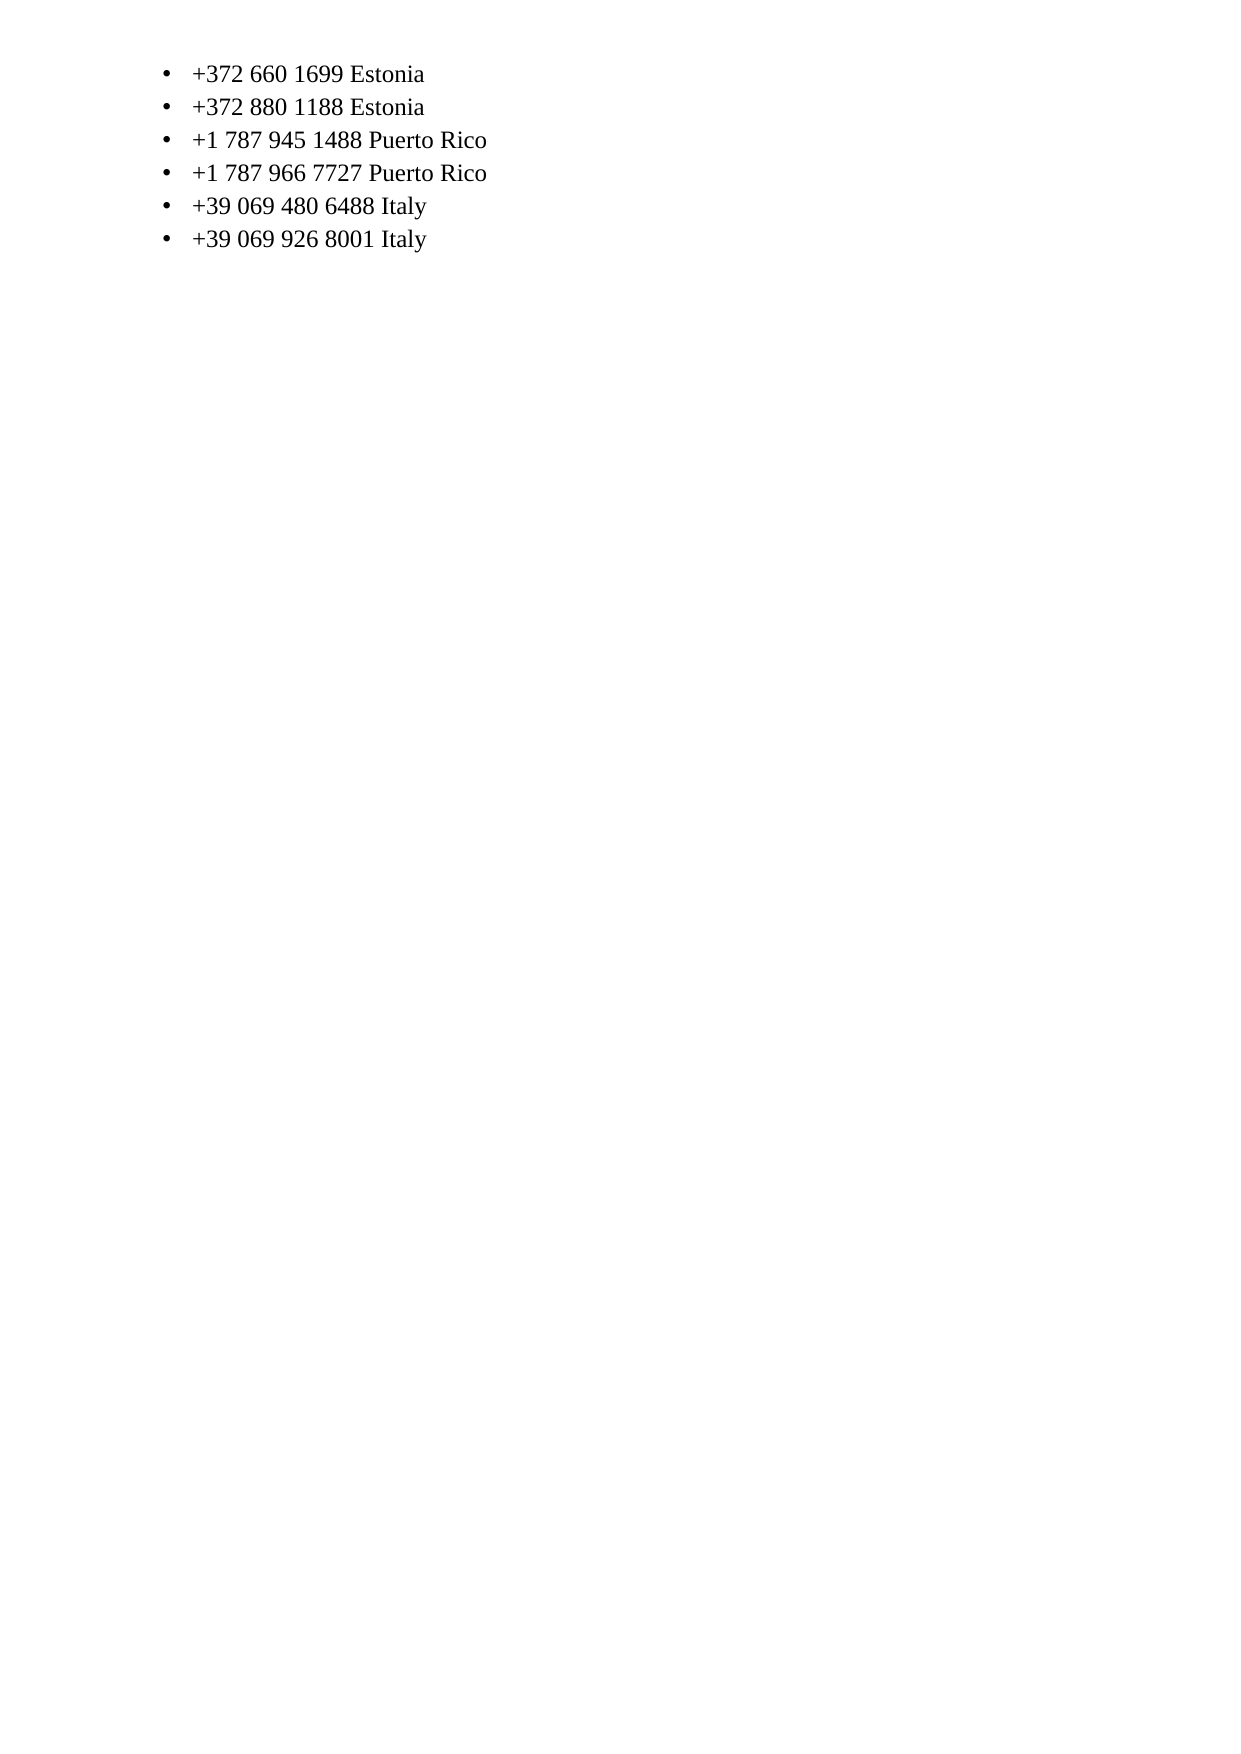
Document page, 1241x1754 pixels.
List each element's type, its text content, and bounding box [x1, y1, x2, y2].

list +1 787 945 1488 Puerto Rico [162, 125, 1181, 154]
list +39 069 480 6488 Italy [162, 191, 1181, 220]
list +372 880 1188 Estonia [162, 92, 1181, 121]
list +39 069 926 8001 Italy [162, 224, 1181, 253]
list +372 660 1699 Estonia [162, 59, 1181, 88]
list +1 787 966 7727 Puerto Rico [162, 158, 1181, 187]
